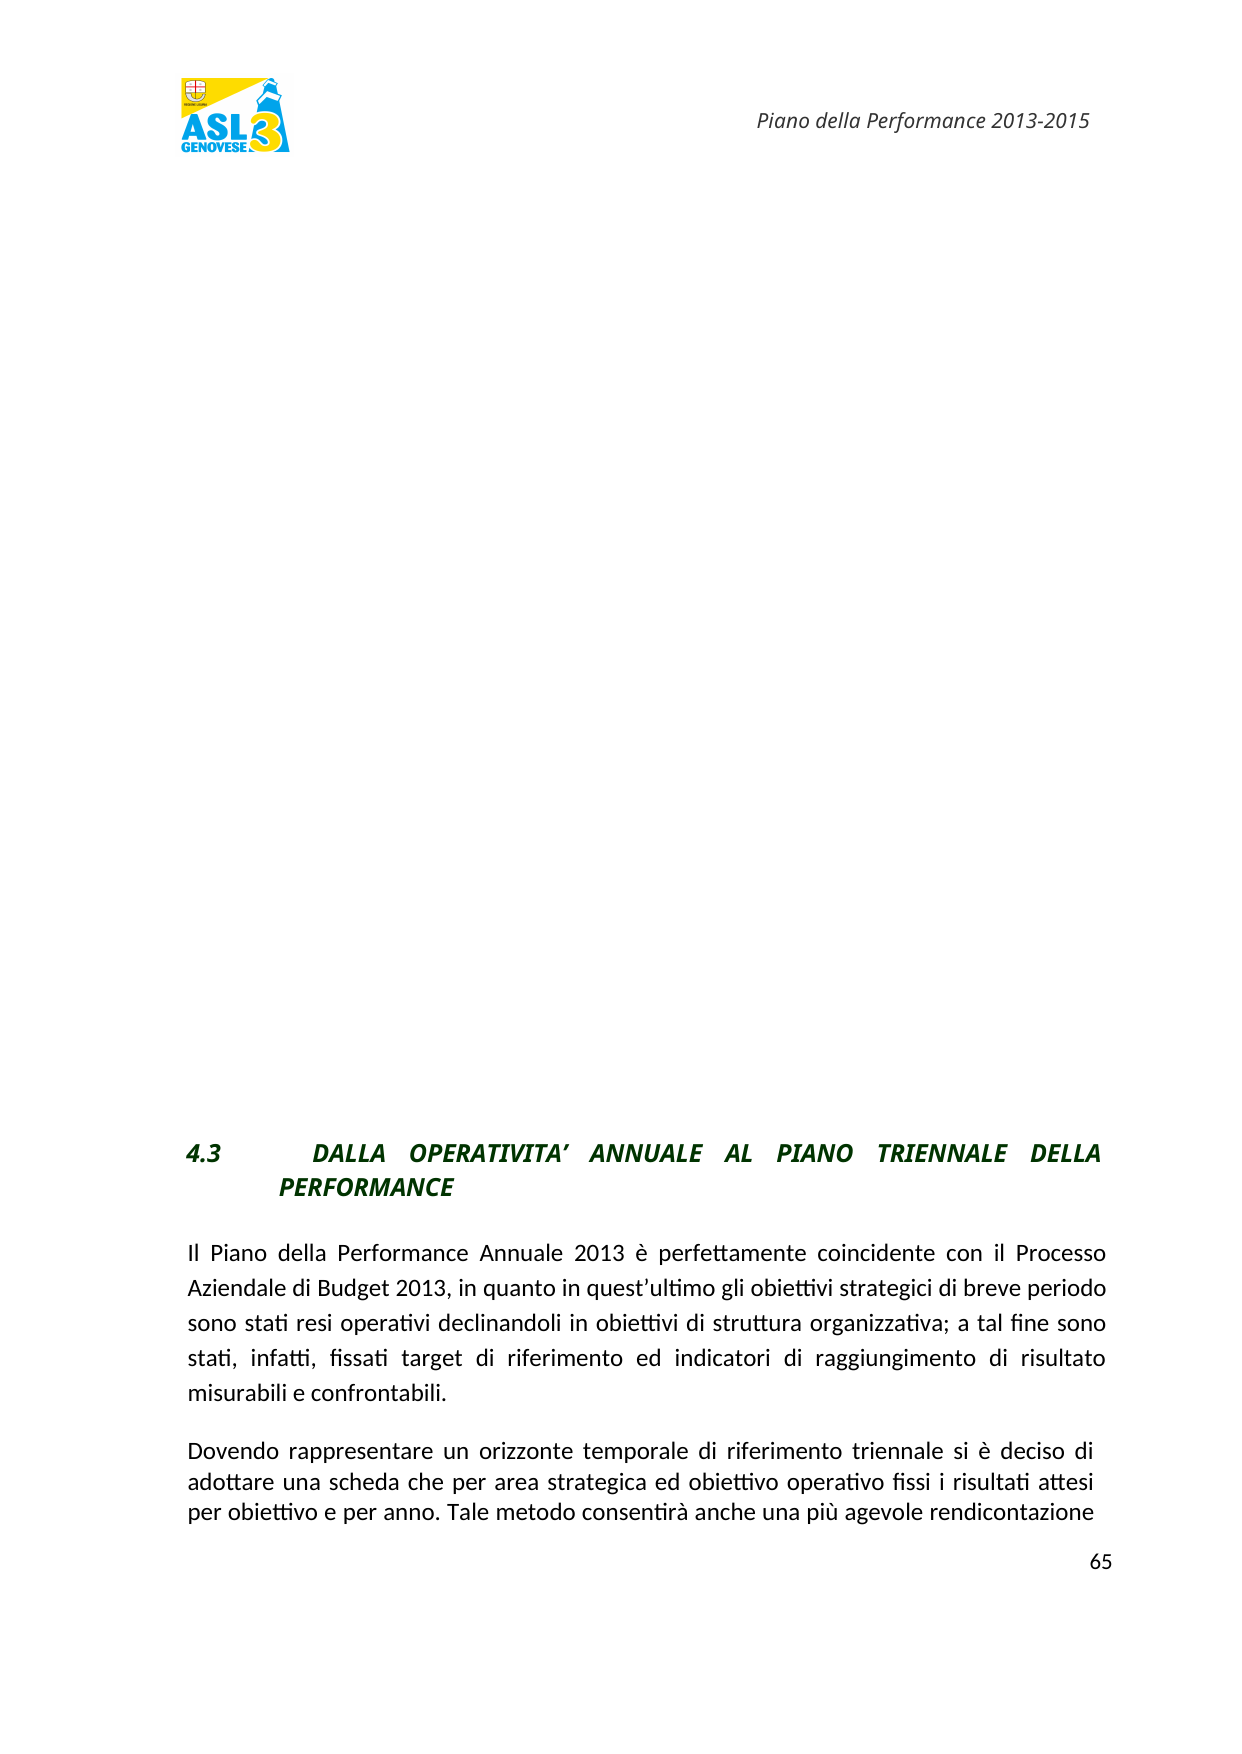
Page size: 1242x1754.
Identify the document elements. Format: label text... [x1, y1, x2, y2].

text 4.3 DALLA OPERATIVITA’ ANNUALE AL PIANO TRIENNALE DELLA PERFORMANCE [186, 1135, 1105, 1203]
text Dovendo rappresentare un orizzonte temporale di riferimento triennale si è deciso di adottare una scheda che per area strategica ed obiettivo operativo fissi i risultati attesi per obiettivo e per anno. Tale metodo consentirà anche una più agevole rendicontazione [187, 1435, 1095, 1527]
text Il Piano della Performance Annuale 2013 è perfettamente coincidente con il Processo Aziendale di Budget 2013, in quanto in quest’ultimo gli obiettivi strategici di breve periodo sono stati resi operativi declinandoli in obiettivi di struttura organizzativa; a tal fine sono stati, infatti, fissati target di riferimento ed indicatori di raggiungimento di risultato misurabili e confrontabili. [187, 1237, 1108, 1408]
